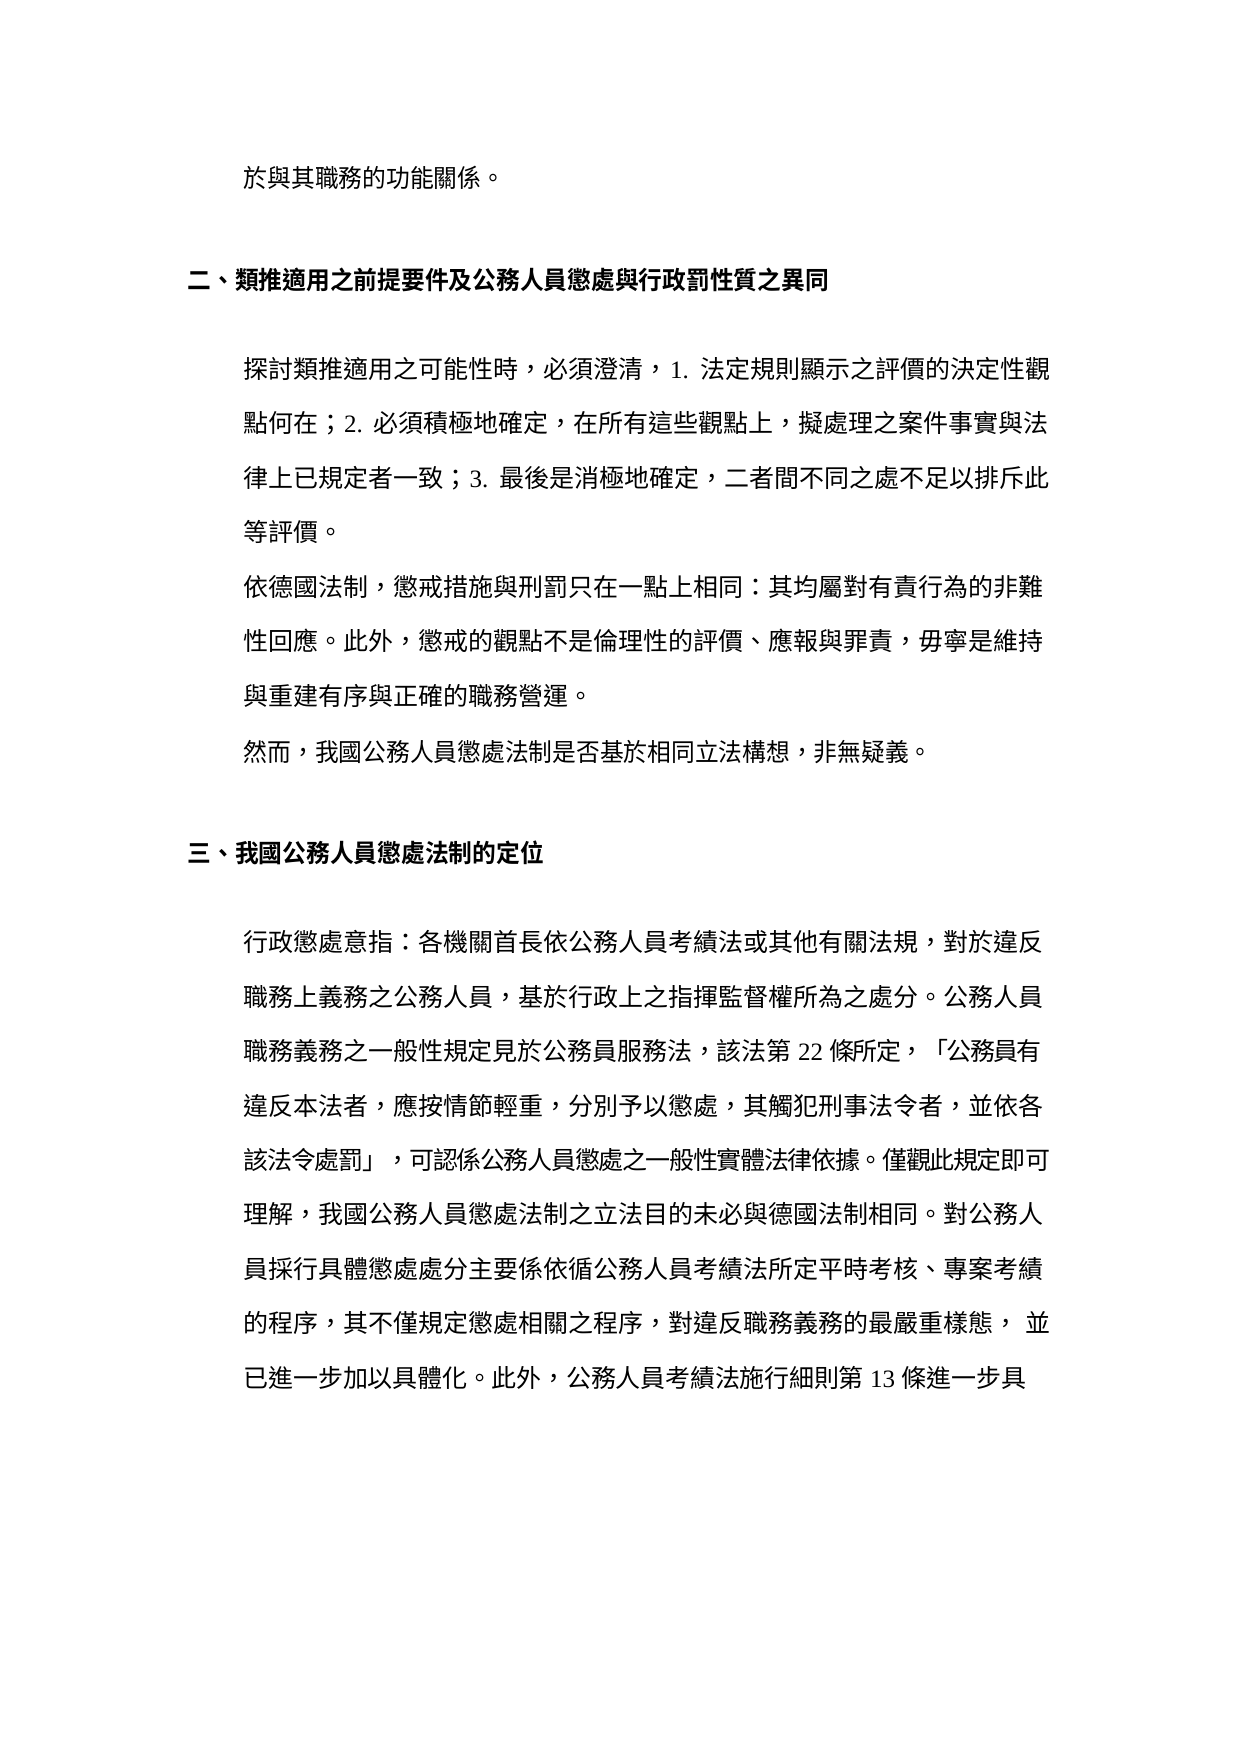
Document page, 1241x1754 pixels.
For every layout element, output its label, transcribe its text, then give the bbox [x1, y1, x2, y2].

text 依德國法制，懲戒措施與刑罰只在一點上相同：其均屬對有責行為的非難性回應。此外，懲戒的觀點不是倫理性的評價、應報與罪責，毋寧是維持與重建有序與正確的職務營運。 [244, 569, 1044, 713]
text 探討類推適用之可能性時，必須澄清，1. 法定規則顯示之評價的決定性觀點何在；2. 必須積極地確定，在所有這些觀點上，擬處理之案件事實與法律上已規定者一致；3. 最後是消極地確定，二者間不同之處不足以排斥此等評價。 [244, 352, 1051, 549]
text 行政懲處意指：各機關首長依公務人員考績法或其他有關法規，對於違反職務上義務之公務人員，基於行政上之指揮監督權所為之處分。公務人員職務義務之一般性規定見於公務員服務法，該法第 22 條所定，「公務員有違反本法者，應按情節輕重，分別予以懲處，其觸犯刑事法令者，並依各該法令處罰」，可認係公務人員懲處之一般性實體法律依據。僅觀此規定即可理解，我國公務人員懲處法制之立法目的未必與德國法制相同。對公務人員採行具體懲處處分主要係依循公務人員考績法所定平時考核、專案考績的程序，其不僅規定懲處相關之程序，對違反職務義務的最嚴重樣態， 並已進一步加以具體化。此外，公務人員考績法施行細則第 13 條進一步具 [244, 925, 1054, 1395]
subtitle 三、我國公務人員懲處法制的定位 [187, 835, 1096, 869]
text 然而，我國公務人員懲處法制是否基於相同立法構想，非無疑義。 [244, 733, 1096, 768]
subtitle 二、類推適用之前提要件及公務人員懲處與行政罰性質之異同 [187, 262, 1096, 296]
text 於與其職務的功能關係。 [244, 161, 1096, 195]
